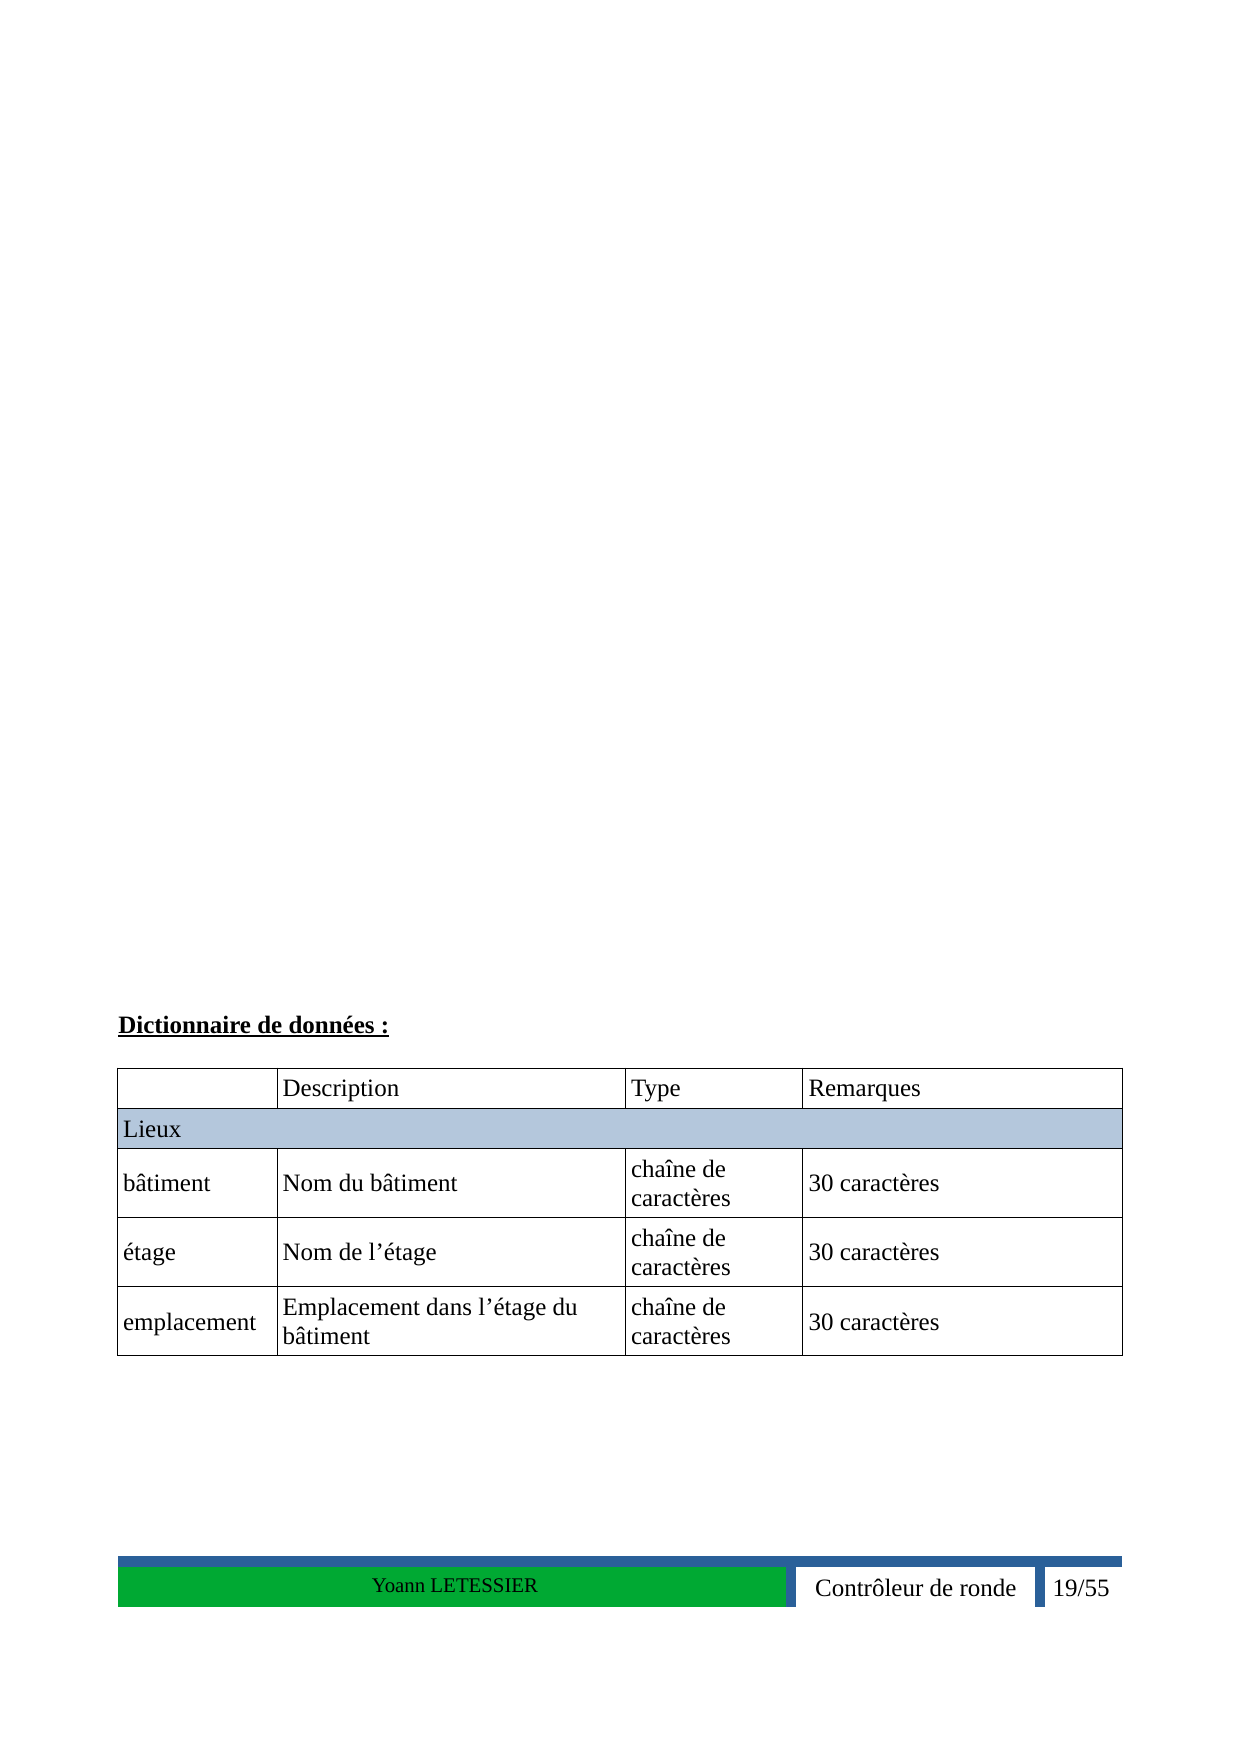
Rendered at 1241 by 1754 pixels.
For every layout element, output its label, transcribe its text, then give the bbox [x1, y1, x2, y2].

table_header Type [626, 1069, 802, 1108]
table_cell bâtiment [118, 1149, 277, 1217]
table_cell chaîne de caractères [626, 1218, 802, 1286]
table_cell Lieux [118, 1109, 1122, 1148]
table_cell Nom de l’étage [278, 1218, 625, 1286]
table_cell Nom du bâtiment [278, 1149, 625, 1217]
table_cell chaîne de caractères [626, 1287, 802, 1355]
table_header Description [278, 1069, 625, 1108]
table_cell 30 caractères [803, 1287, 1122, 1355]
table_cell emplacement [118, 1287, 277, 1355]
table_header Remarques [803, 1069, 1122, 1108]
table_cell chaîne de caractères [626, 1149, 802, 1217]
table_cell 30 caractères [803, 1149, 1122, 1217]
table_cell étage [118, 1218, 277, 1286]
table_cell Emplacement dans l’étage du bâtiment [278, 1287, 625, 1355]
text Dictionnaire de données : [118, 1010, 1122, 1039]
table_header [118, 1069, 277, 1108]
table_cell 30 caractères [803, 1218, 1122, 1286]
